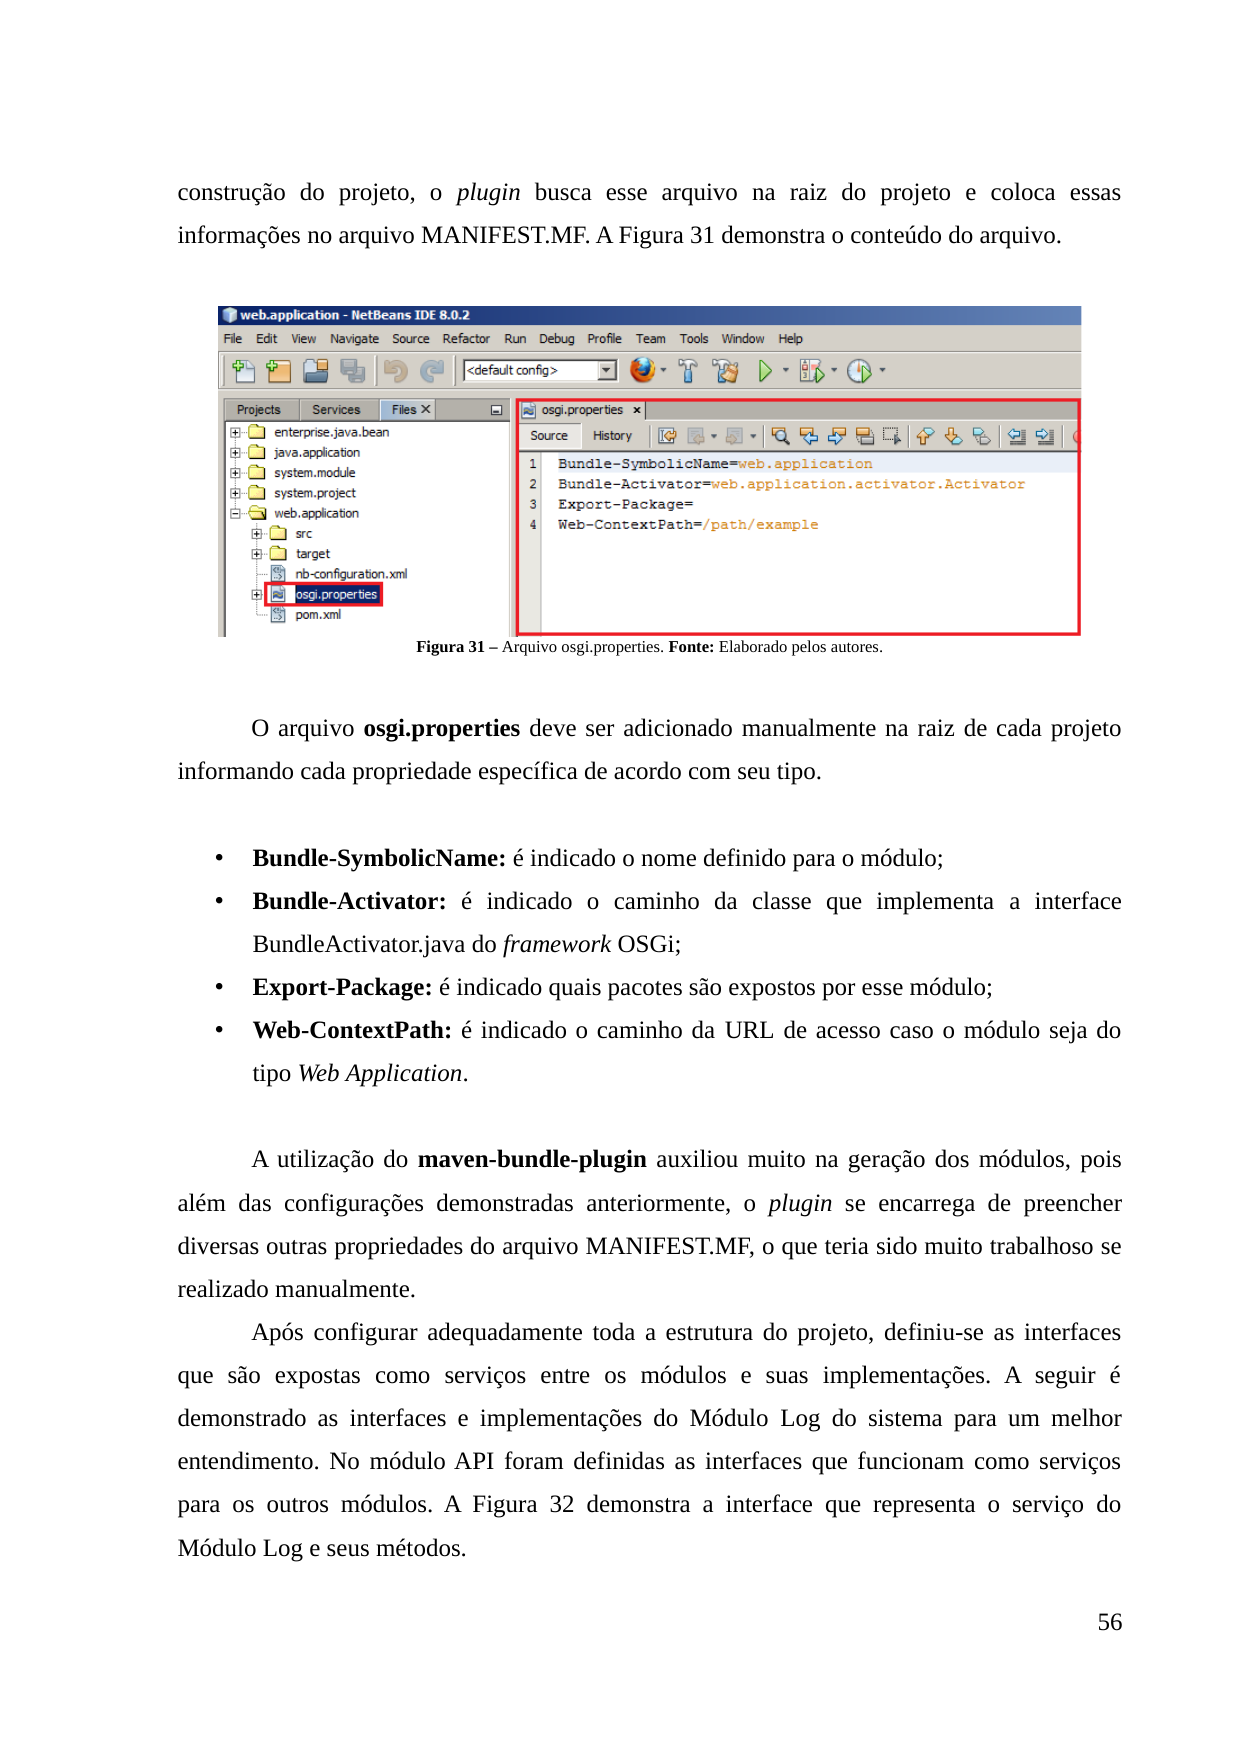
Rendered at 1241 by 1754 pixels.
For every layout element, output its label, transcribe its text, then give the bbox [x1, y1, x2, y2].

text O arquivo osgi.properties deve ser adicionado manualmente na raiz de cada projeto informando cada propriedade específica de acordo com seu tipo. [177, 713, 1122, 785]
text Figura 31 – Arquivo osgi.properties. Fonte: Elaborado pelos autores. [191, 637, 1108, 656]
list Bundle-Activator: é indicado o caminho da classe que implementa a interface BundleActivator.java do framework OSGi; [215, 886, 1122, 958]
text A utilização do maven-bundle-plugin auxiliou muito na geração dos módulos, pois além das configurações demonstradas anteriormente, o plugin se encarrega de preencher diversas outras propriedades do arquivo MANIFEST.MF, o que teria sido muito trabalhoso se realizado manualmente. [177, 1144, 1122, 1303]
list Bundle-SymbolicName: é indicado o nome definido para o módulo; [215, 843, 1122, 871]
text Após configurar adequadamente toda a estrutura do projeto, definiu-se as interfaces que são expostas como serviços entre os módulos e suas implementações. A seguir é demonstrado as interfaces e implementações do Módulo Log do sistema para um melhor entendimento. No módulo API foram definidas as interfaces que funcionam como serviços para os outros módulos. A Figura 32 demonstra a interface que representa o serviço do Módulo Log e seus métodos. [177, 1317, 1122, 1561]
text construção do projeto, o plugin busca esse arquivo na raiz do projeto e coloca essas informações no arquivo MANIFEST.MF. A Figura 31 demonstra o conteúdo do arquivo. [177, 177, 1122, 249]
picture [218, 306, 1082, 637]
list Export-Package: é indicado quais pacotes são expostos por esse módulo; [215, 972, 1122, 1001]
list Web-ContextPath: é indicado o caminho da URL de acesso caso o módulo seja do tipo Web Application. [215, 1015, 1122, 1087]
